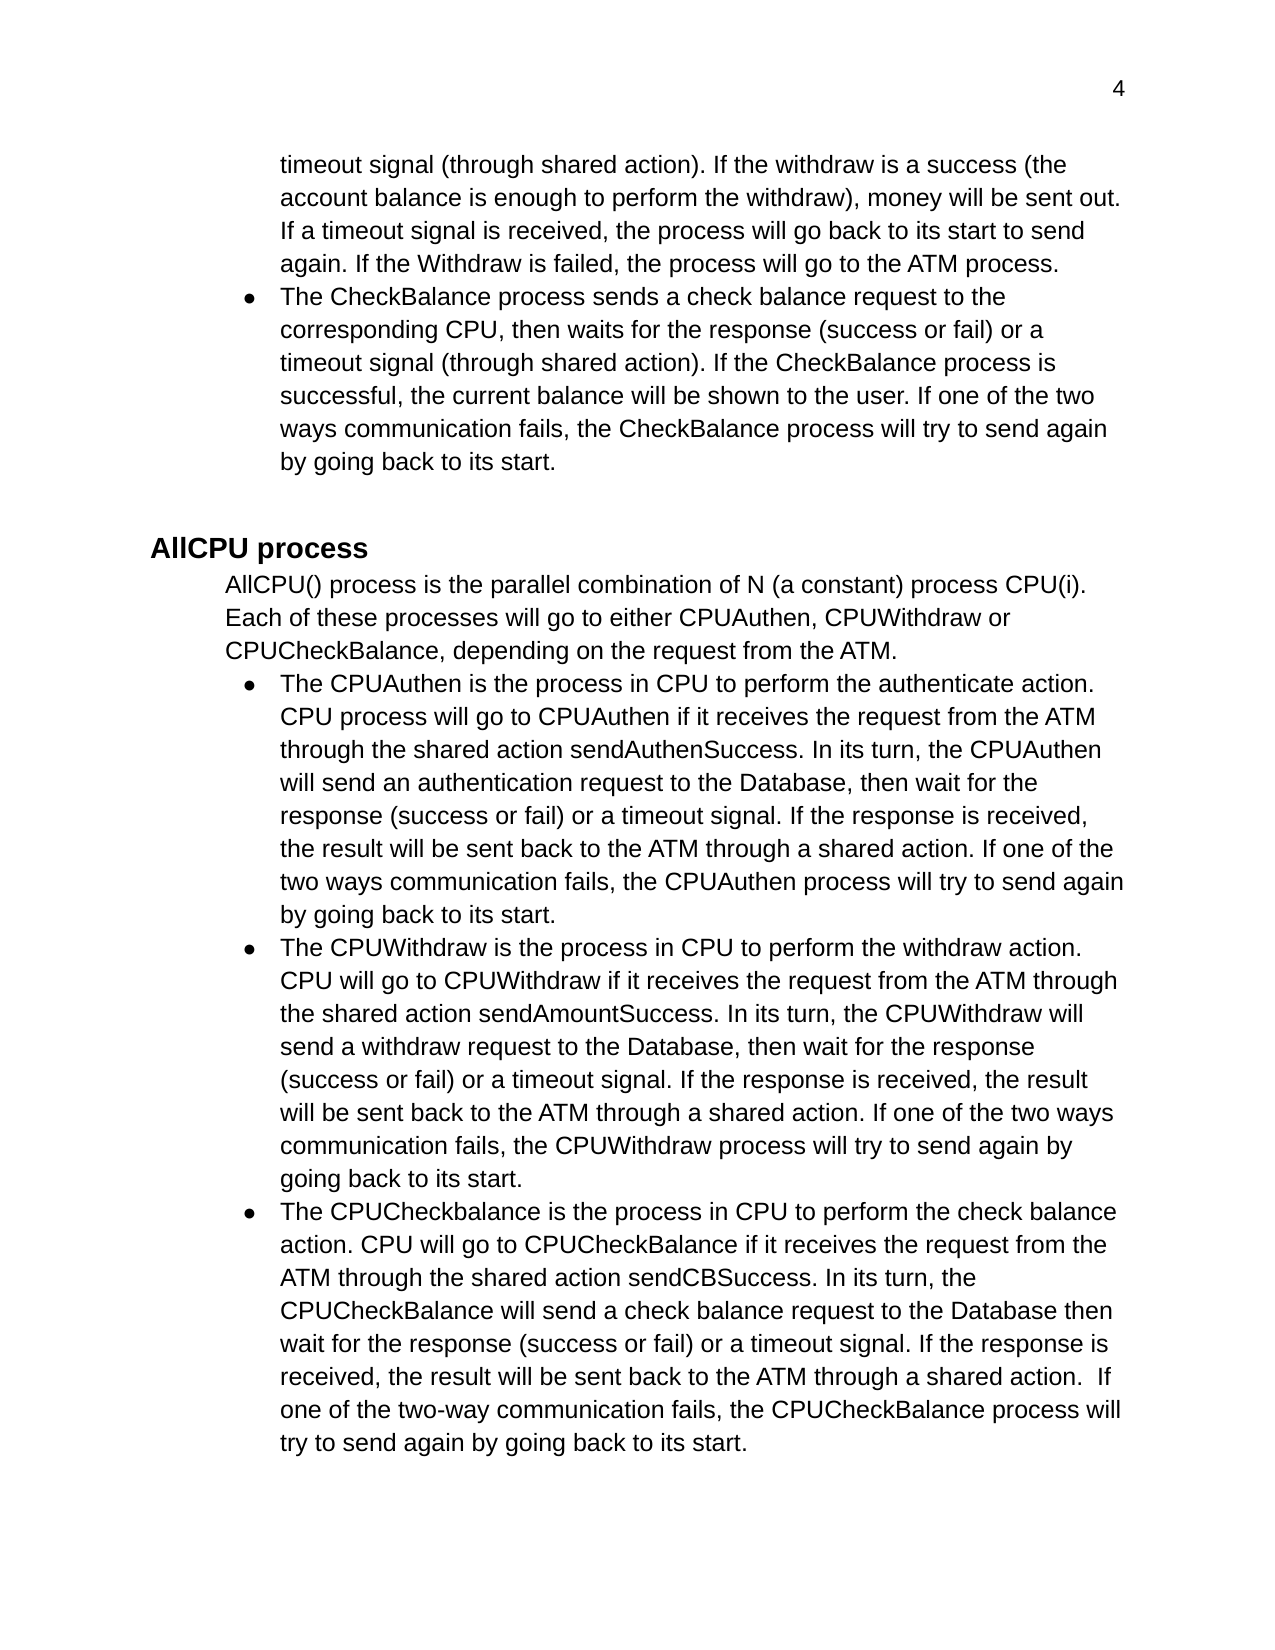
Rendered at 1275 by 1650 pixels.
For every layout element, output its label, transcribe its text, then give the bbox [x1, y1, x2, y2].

subtitle AllCPU process [150, 531, 1125, 565]
list The CPUCheckbalance is the process in CPU to perform the check balance action. CPU will go to CPUCheckBalance if it receives the request from the ATM through the shared action sendCBSuccess. In its turn, the CPUCheckBalance will send a check balance request to the Database then wait for the response (success or fail) or a timeout signal. If the response is received, the result will be sent back to the ATM through a shared action. If one of the two-way communication fails, the CPUCheckBalance process will try to send again by going back to its start. [242, 1197, 1125, 1457]
list The CPUAuthen is the process in CPU to perform the authenticate action. CPU process will go to CPUAuthen if it receives the request from the ATM through the shared action sendAuthenSuccess. In its turn, the CPUAuthen will send an authentication request to the Database, then wait for the response (success or fail) or a timeout signal. If the response is received, the result will be sent back to the ATM through a shared action. If one of the two ways communication fails, the CPUAuthen process will try to send again by going back to its start. [242, 669, 1125, 929]
list The CheckBalance process sends a check balance request to the corresponding CPU, then waits for the response (success or fail) or a timeout signal (through shared action). If the CheckBalance process is successful, the current balance will be shown to the user. If one of the two ways communication fails, the CheckBalance process will try to send again by going back to its start. [242, 282, 1125, 476]
text AllCPU() process is the parallel combination of N (a constant) process CPU(i). Each of these processes will go to either CPUAuthen, CPUWithdraw or CPUCheckBalance, depending on the request from the ATM. [225, 570, 1125, 664]
list The CPUWithdraw is the process in CPU to perform the withdraw action. CPU will go to CPUWithdraw if it receives the request from the ATM through the shared action sendAmountSuccess. In its turn, the CPUWithdraw will send a withdraw request to the Database, then wait for the response (success or fail) or a timeout signal. If the response is received, the result will be sent back to the ATM through a shared action. If one of the two ways communication fails, the CPUWithdraw process will try to send again by going back to its start. [242, 933, 1125, 1193]
list timeout signal (through shared action). If the withdraw is a success (the account balance is enough to perform the withdraw), money will be sent out. If a timeout signal is received, the process will go back to its start to send again. If the Withdraw is failed, the process will go to the ATM process. [242, 150, 1125, 278]
